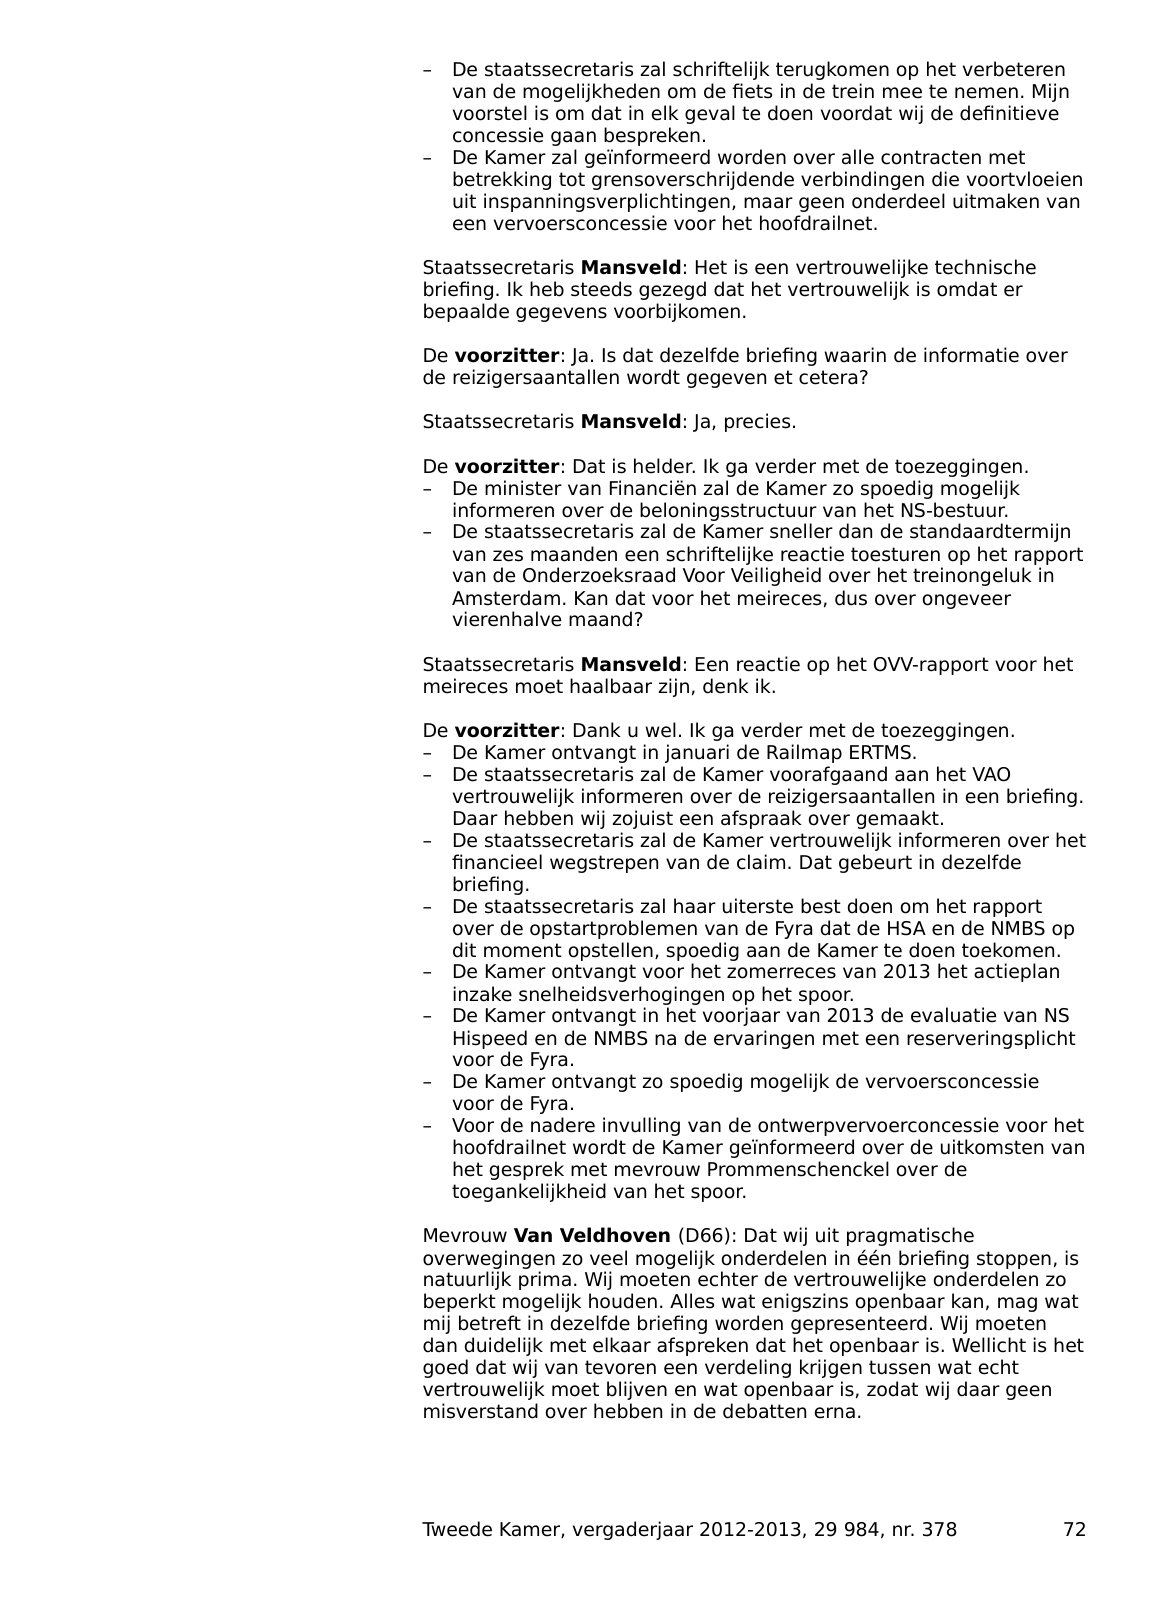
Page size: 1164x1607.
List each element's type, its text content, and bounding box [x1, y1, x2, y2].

text – De staatssecretaris zal de Kamer voorafgaand aan het VAO vertrouwelijk informeren over de reizigersaantallen in een briefing. Daar hebben wij zojuist een afspraak over gemaakt. [422, 764, 1087, 829]
text – De staatssecretaris zal schriftelijk terugkomen op het verbeteren van de mogelijkheden om de fiets in de trein mee te nemen. Mijn voorstel is om dat in elk geval te doen voordat wij de definitieve concessie gaan bespreken. [422, 59, 1087, 147]
text – De minister van Financiën zal de Kamer zo spoedig mogelijk informeren over de beloningsstructuur van het NS-bestuur. [422, 477, 1087, 521]
text Staatssecretaris Mansveld: Het is een vertrouwelijke technische briefing. Ik heb steeds gezegd dat het vertrouwelijk is omdat er bepaalde gegevens voorbijkomen. [422, 257, 1087, 323]
text Mevrouw Van Veldhoven (D66): Dat wij uit pragmatische overwegingen zo veel mogelijk onderdelen in één briefing stoppen, is natuurlijk prima. Wij moeten echter de vertrouwelijke onderdelen zo beperkt mogelijk houden. Alles wat enigszins openbaar kan, mag wat mij betreft in dezelfde briefing worden gepresenteerd. Wij moeten dan duidelijk met elkaar afspreken dat het openbaar is. Wellicht is het goed dat wij van tevoren een verdeling krijgen tussen wat echt vertrouwelijk moet blijven en wat openbaar is, zodat wij daar geen misverstand over hebben in de debatten erna. [422, 1225, 1087, 1423]
text – De Kamer ontvangt in het voorjaar van 2013 de evaluatie van NS Hispeed en de NMBS na de ervaringen met een reserveringsplicht voor de Fyra. [422, 1005, 1087, 1071]
text – De staatssecretaris zal haar uiterste best doen om het rapport over de opstartproblemen van de Fyra dat de HSA en de NMBS op dit moment opstellen, spoedig aan de Kamer te doen toekomen. [422, 896, 1087, 961]
text – Voor de nadere invulling van de ontwerpvervoerconcessie voor het hoofdrailnet wordt de Kamer geïnformeerd over de uitkomsten van het gesprek met mevrouw Prommenschenckel over de toegankelijkheid van het spoor. [422, 1115, 1087, 1203]
text Staatssecretaris Mansveld: Ja, precies. [422, 411, 1087, 433]
text – De Kamer ontvangt voor het zomerreces van 2013 het actieplan inzake snelheidsverhogingen op het spoor. [422, 961, 1087, 1005]
text De voorzitter: Dank u wel. Ik ga verder met de toezeggingen. [422, 720, 1087, 742]
text Staatssecretaris Mansveld: Een reactie op het OVV-rapport voor het meireces moet haalbaar zijn, denk ik. [422, 653, 1087, 697]
text – De Kamer ontvangt in januari de Railmap ERTMS. [422, 742, 1087, 764]
text – De staatssecretaris zal de Kamer sneller dan de standaardtermijn van zes maanden een schriftelijke reactie toesturen op het rapport van de Onderzoeksraad Voor Veiligheid over het treinongeluk in Amsterdam. Kan dat voor het meireces, dus over ongeveer vierenhalve maand? [422, 521, 1087, 631]
text – De Kamer zal geïnformeerd worden over alle contracten met betrekking tot grensoverschrijdende verbindingen die voortvloeien uit inspanningsverplichtingen, maar geen onderdeel uitmaken van een vervoersconcessie voor het hoofdrailnet. [422, 147, 1087, 235]
text De voorzitter: Ja. Is dat dezelfde briefing waarin de informatie over de reizigersaantallen wordt gegeven et cetera? [422, 345, 1087, 389]
text – De staatssecretaris zal de Kamer vertrouwelijk informeren over het financieel wegstrepen van de claim. Dat gebeurt in dezelfde briefing. [422, 829, 1087, 896]
text De voorzitter: Dat is helder. Ik ga verder met de toezeggingen. [422, 456, 1087, 477]
text – De Kamer ontvangt zo spoedig mogelijk de vervoersconcessie voor de Fyra. [422, 1071, 1087, 1115]
